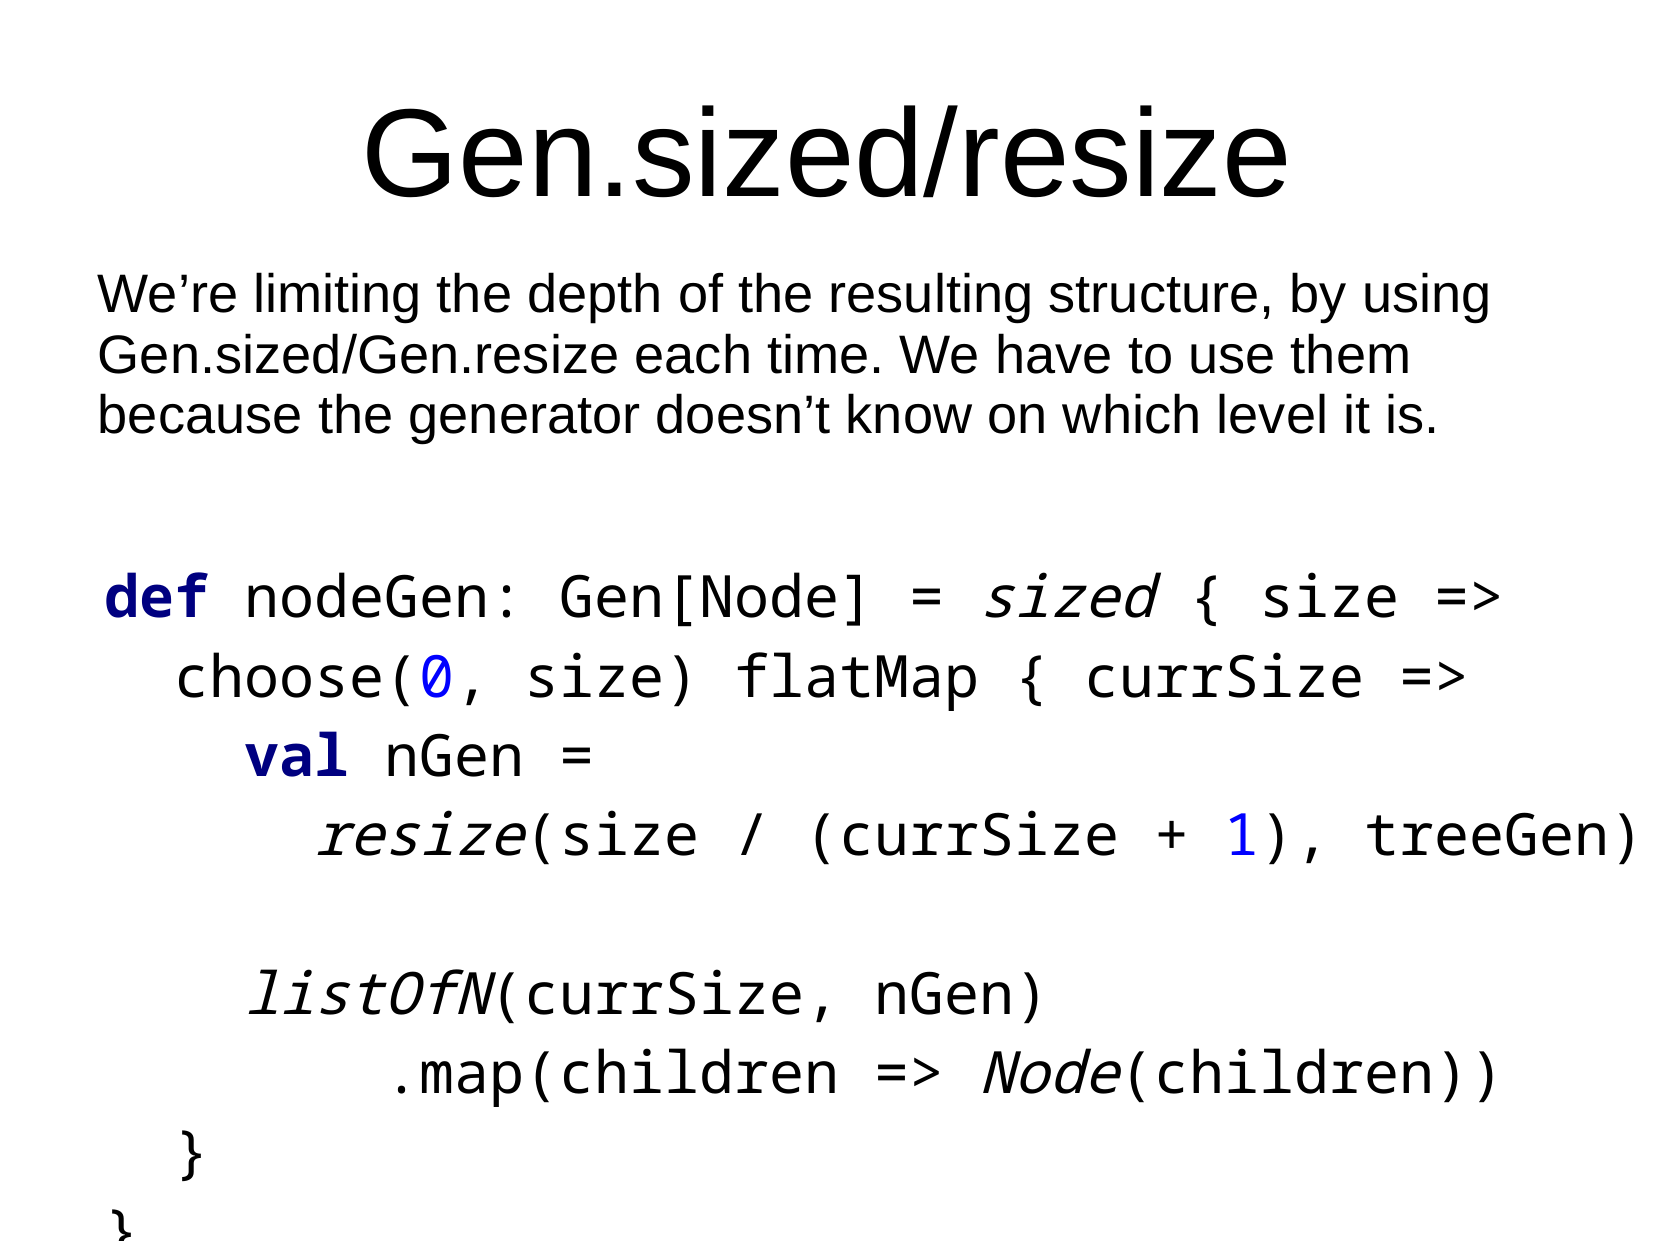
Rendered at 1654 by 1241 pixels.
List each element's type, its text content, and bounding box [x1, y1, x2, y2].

title Gen.sized/resize [82, 49, 1571, 256]
text_box We’re limiting the depth of the resulting structure, by using Gen.sized/Gen.resize each time. We have to use them because the generator doesn’t know on which level it is. [82, 256, 1576, 514]
text_box def nodeGen: Gen[Node] = sized { size => choose(0, size) flatMap { currSize => val nGen = resize(size / (currSize + 1), treeGen) listOfN(currSize, nGen) .map(children => Node(children)) } } [90, 548, 1654, 1088]
